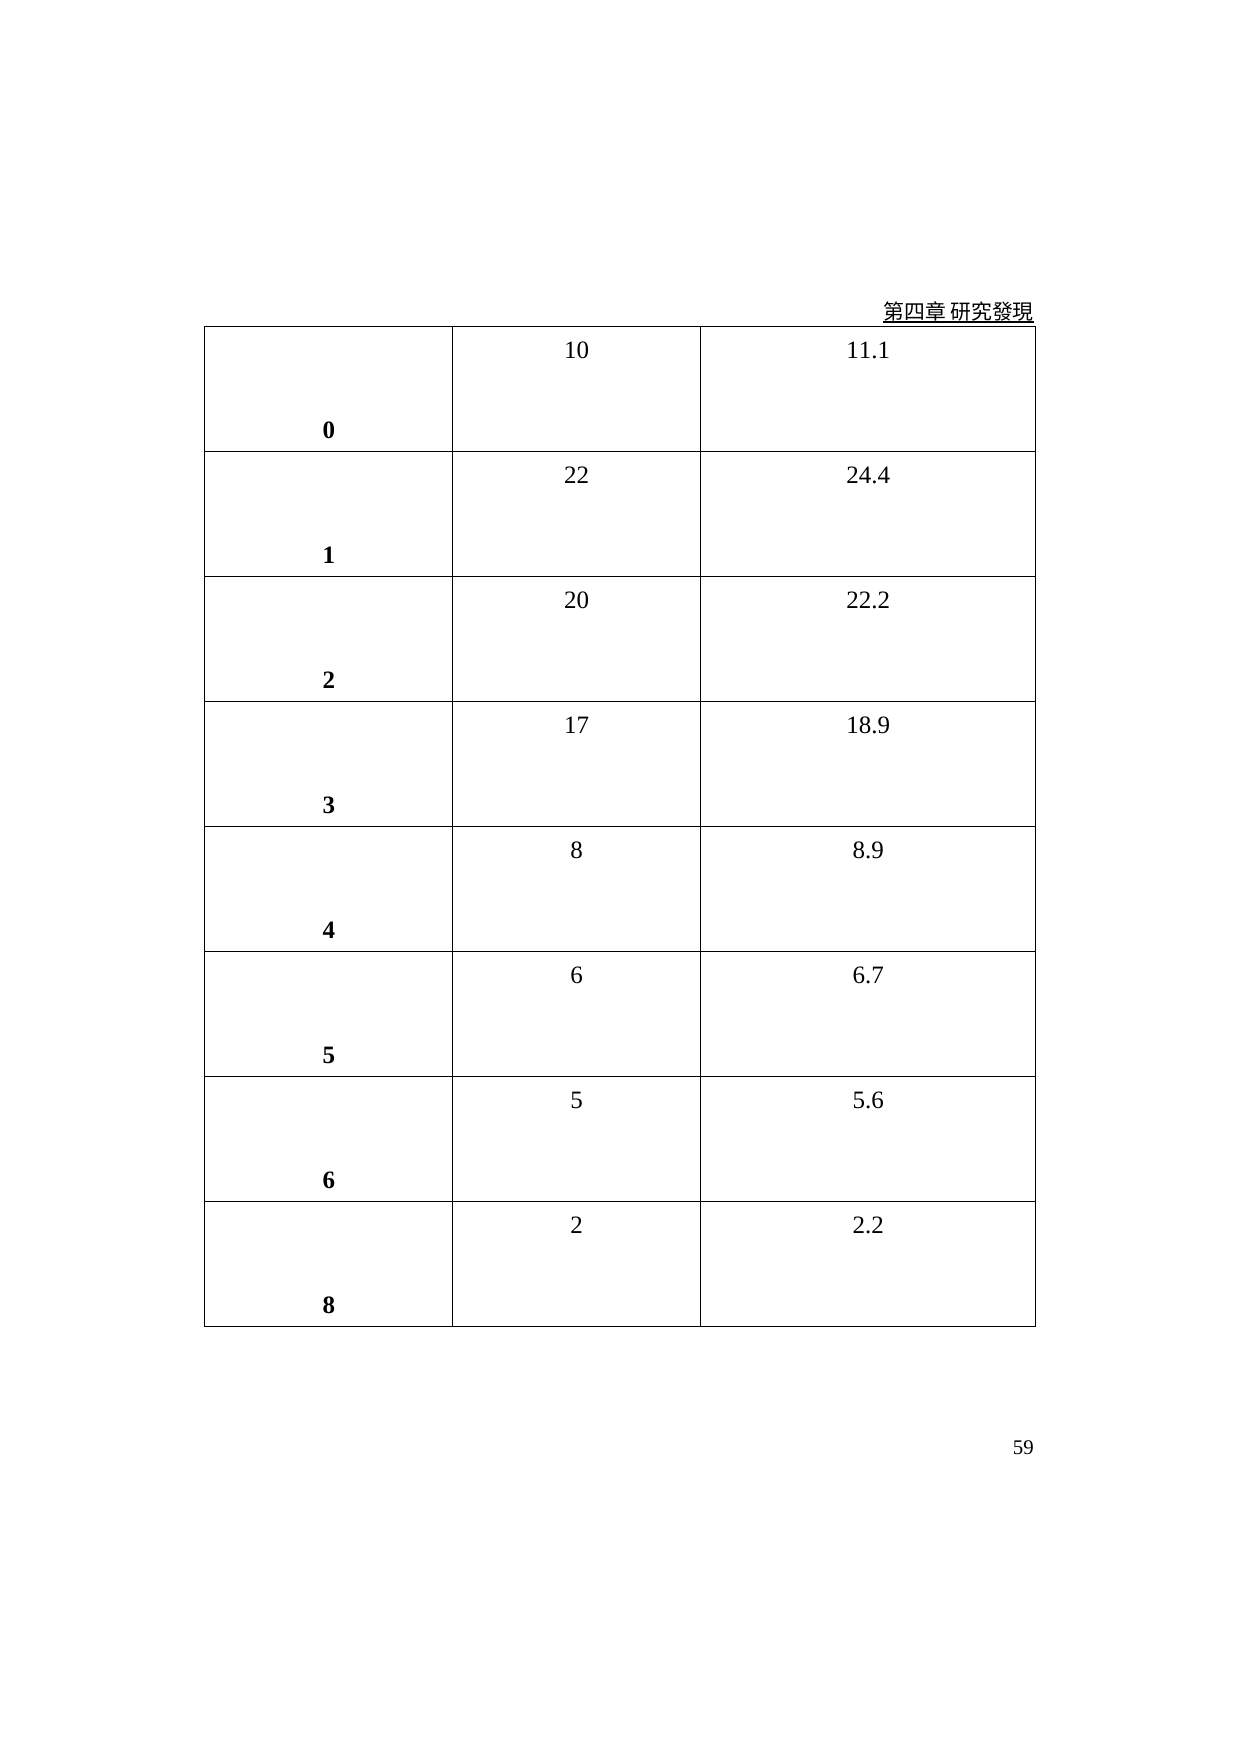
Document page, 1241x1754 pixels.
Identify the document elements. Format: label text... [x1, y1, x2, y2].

table_cell 5 [453, 1077, 700, 1201]
table_cell 18.9 [701, 702, 1035, 826]
table_cell 6 [453, 952, 700, 1076]
table_cell 3 [205, 702, 452, 826]
table_cell 2.2 [701, 1202, 1035, 1326]
table_cell 0 [205, 327, 452, 451]
table_cell 22 [453, 452, 700, 576]
table_cell 22.2 [701, 577, 1035, 701]
table_cell 2 [205, 577, 452, 701]
table_cell 5.6 [701, 1077, 1035, 1201]
table_cell 8.9 [701, 827, 1035, 951]
table_cell 8 [453, 827, 700, 951]
table_cell 5 [205, 952, 452, 1076]
table_cell 8 [205, 1202, 452, 1326]
table_cell 17 [453, 702, 700, 826]
table_cell 6.7 [701, 952, 1035, 1076]
table_cell 2 [453, 1202, 700, 1326]
table_cell 20 [453, 577, 700, 701]
table_cell 24.4 [701, 452, 1035, 576]
table_cell 11.1 [701, 327, 1035, 451]
table_cell 6 [205, 1077, 452, 1201]
table_cell 10 [453, 327, 700, 451]
table_cell 1 [205, 452, 452, 576]
table_cell 4 [205, 827, 452, 951]
